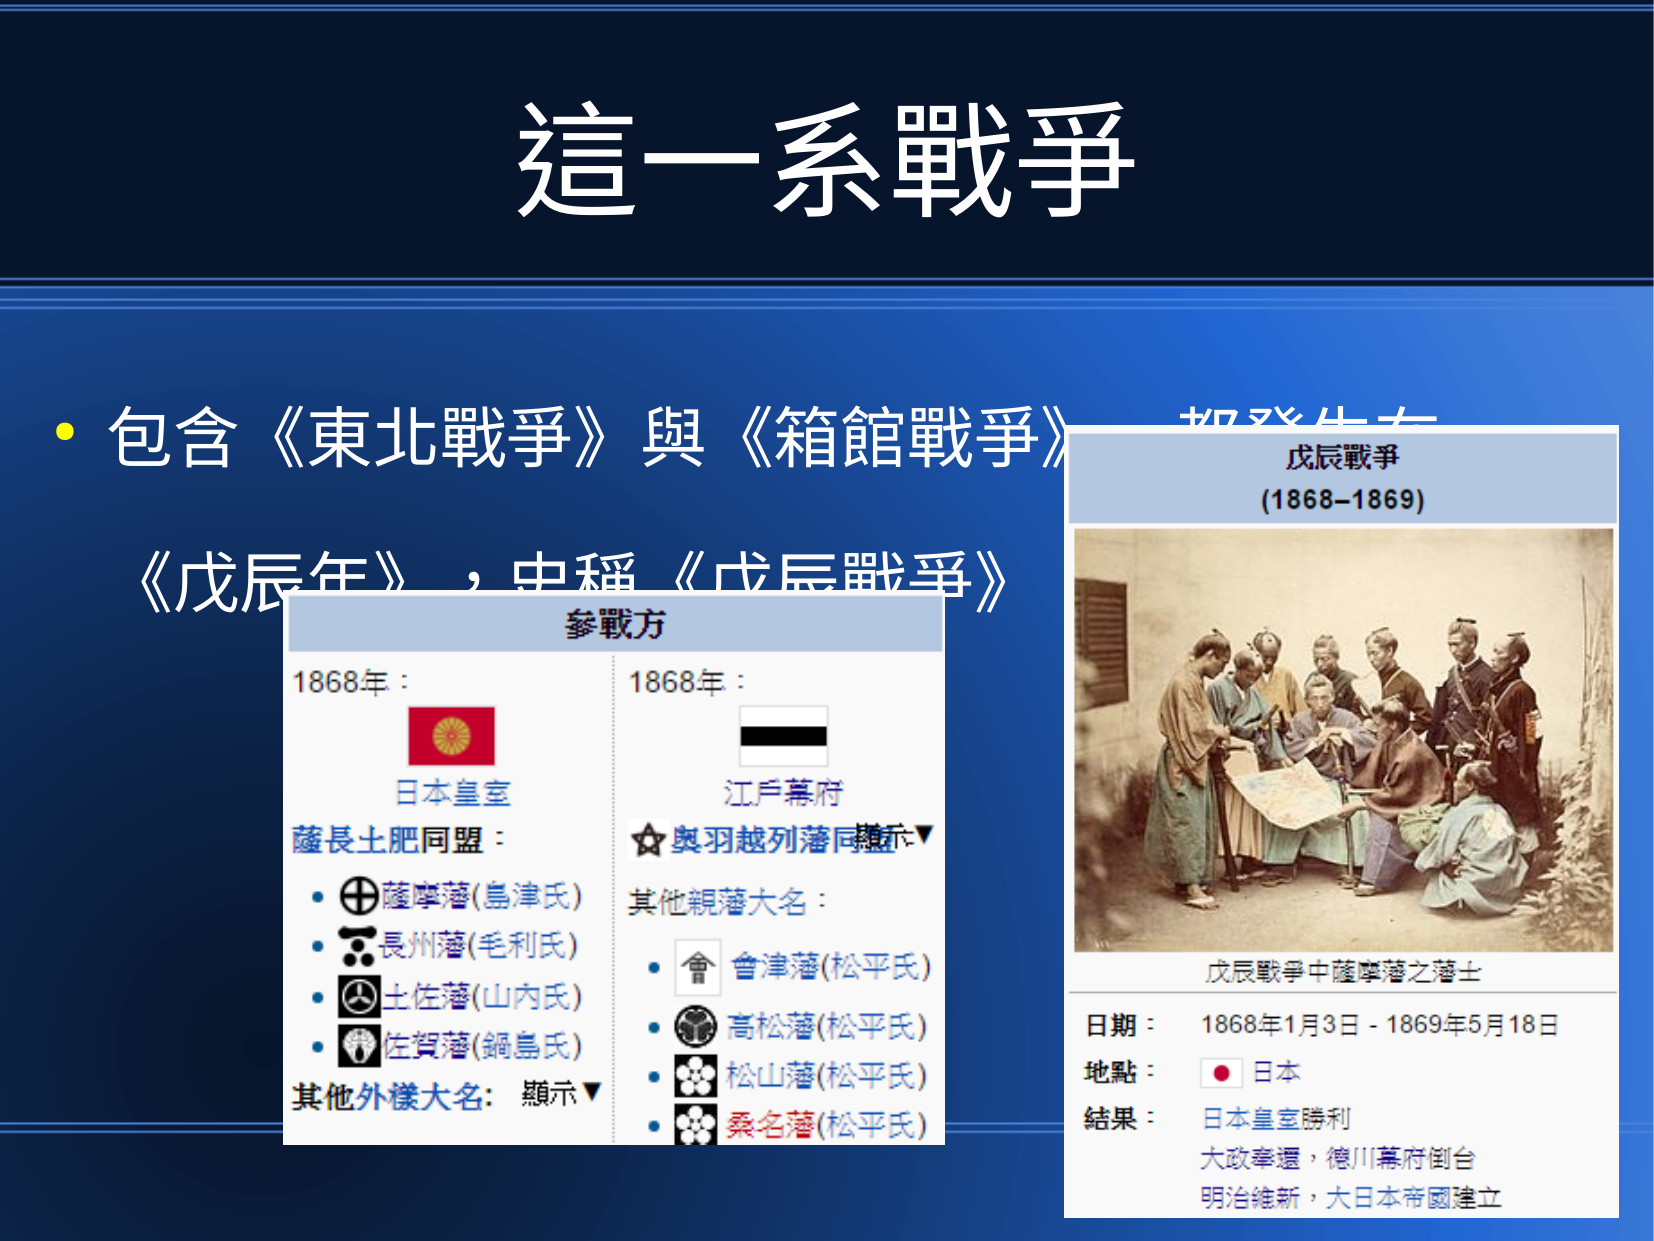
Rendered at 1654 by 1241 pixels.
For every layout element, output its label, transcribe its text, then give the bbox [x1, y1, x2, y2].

list 包含《東北戰爭》與《箱館戰爭》，都發生在《戊辰年》，史稱《戊辰戰爭》 [35, 336, 1524, 1241]
title 這一系戰爭 [82, 49, 1571, 257]
picture [0, 0, 1654, 1241]
picture [283, 590, 945, 1145]
